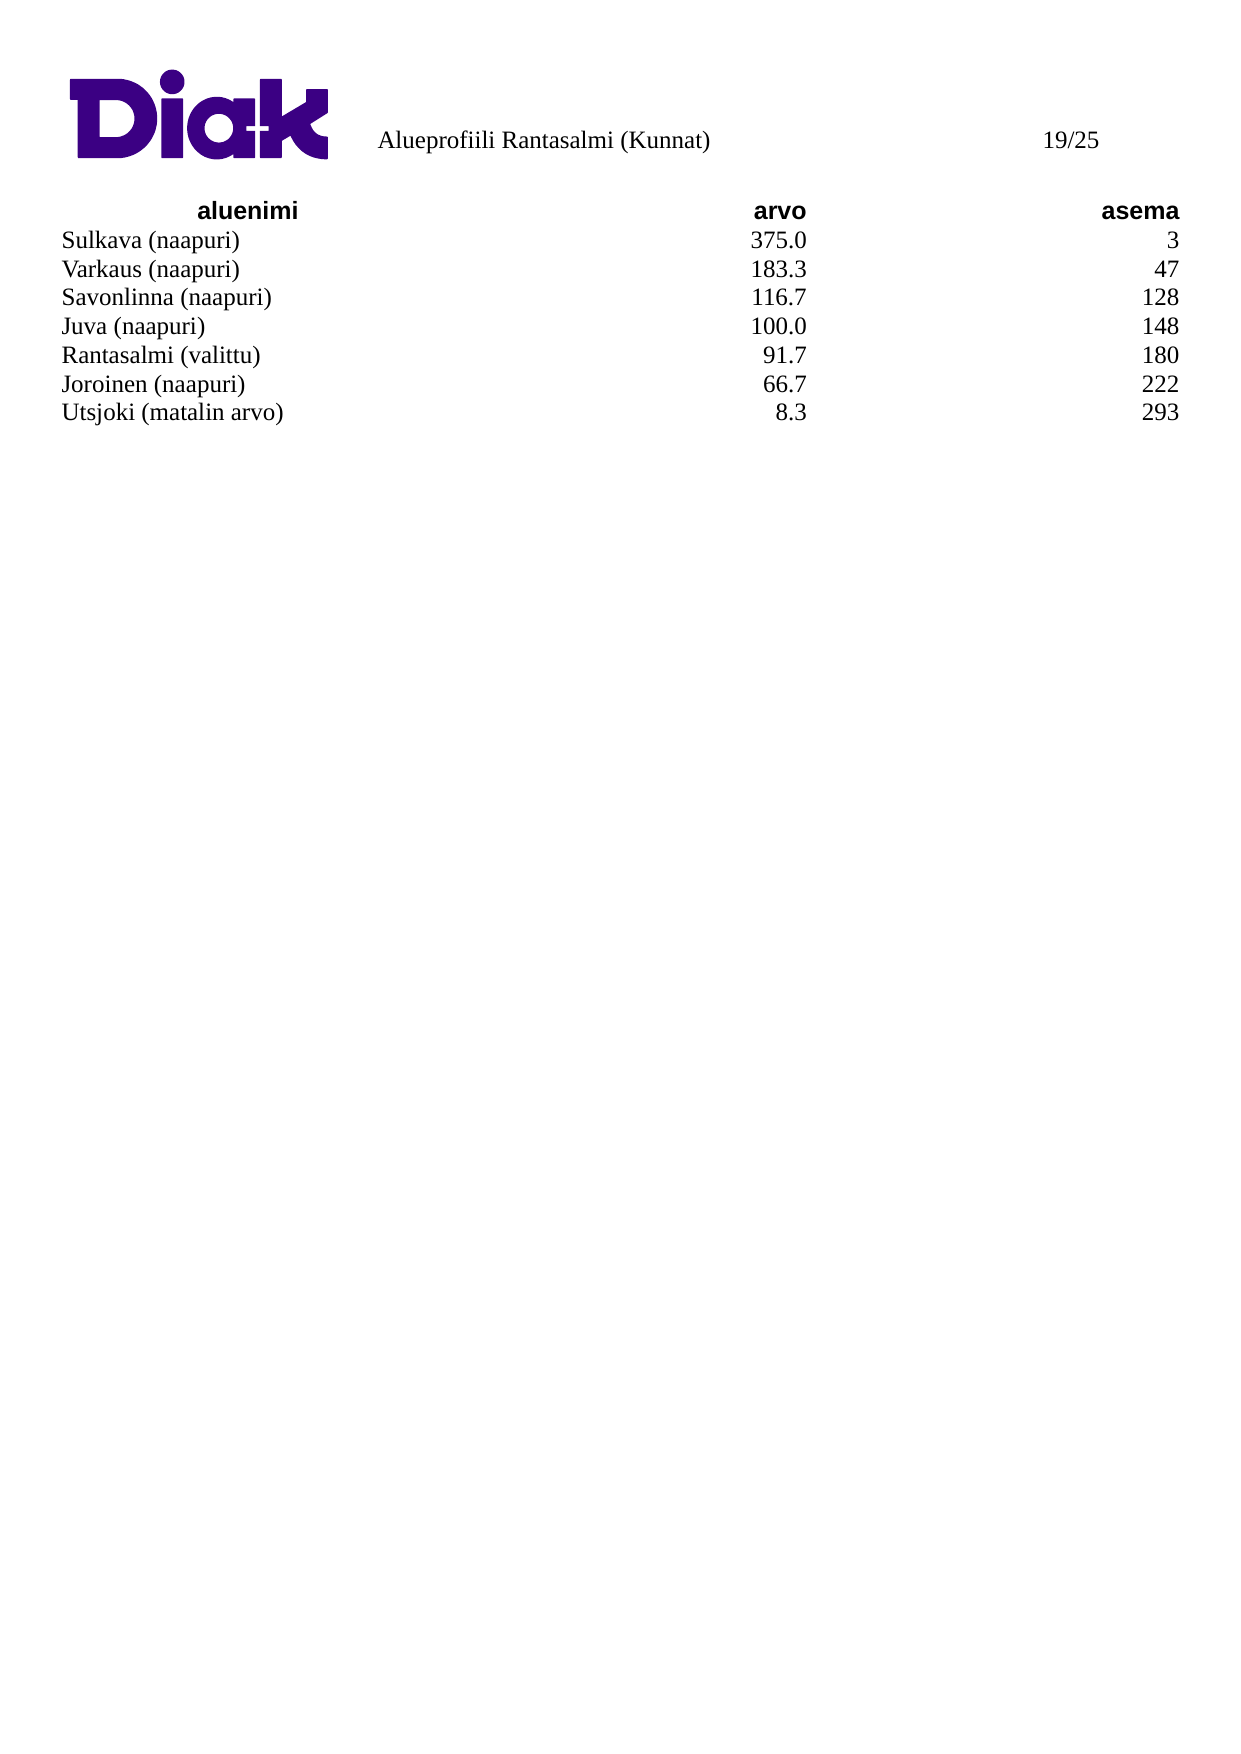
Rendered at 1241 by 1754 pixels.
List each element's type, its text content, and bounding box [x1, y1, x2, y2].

table_cell Juva (naapuri) [61, 311, 434, 340]
table_cell 100.0 [434, 311, 806, 340]
table_cell Varkaus (naapuri) [61, 254, 434, 282]
table_header arvo [434, 196, 806, 225]
table_cell 222 [806, 369, 1179, 397]
table_cell Joroinen (naapuri) [61, 369, 434, 397]
table_cell 91.7 [434, 340, 806, 369]
table_header aluenimi [61, 196, 434, 225]
table_cell Utsjoki (matalin arvo) [61, 398, 434, 426]
table_cell Rantasalmi (valittu) [61, 340, 434, 369]
table_cell 293 [806, 398, 1179, 426]
table_cell 128 [806, 283, 1179, 311]
table_cell 3 [806, 225, 1179, 254]
table_cell 8.3 [434, 398, 806, 426]
table_cell 116.7 [434, 283, 806, 311]
table_cell Savonlinna (naapuri) [61, 283, 434, 311]
table_cell Sulkava (naapuri) [61, 225, 434, 254]
table_cell 66.7 [434, 369, 806, 397]
table_cell 148 [806, 311, 1179, 340]
table_cell 375.0 [434, 225, 806, 254]
table_cell 47 [806, 254, 1179, 282]
table_cell 180 [806, 340, 1179, 369]
table_header asema [806, 196, 1179, 225]
table_cell 183.3 [434, 254, 806, 282]
